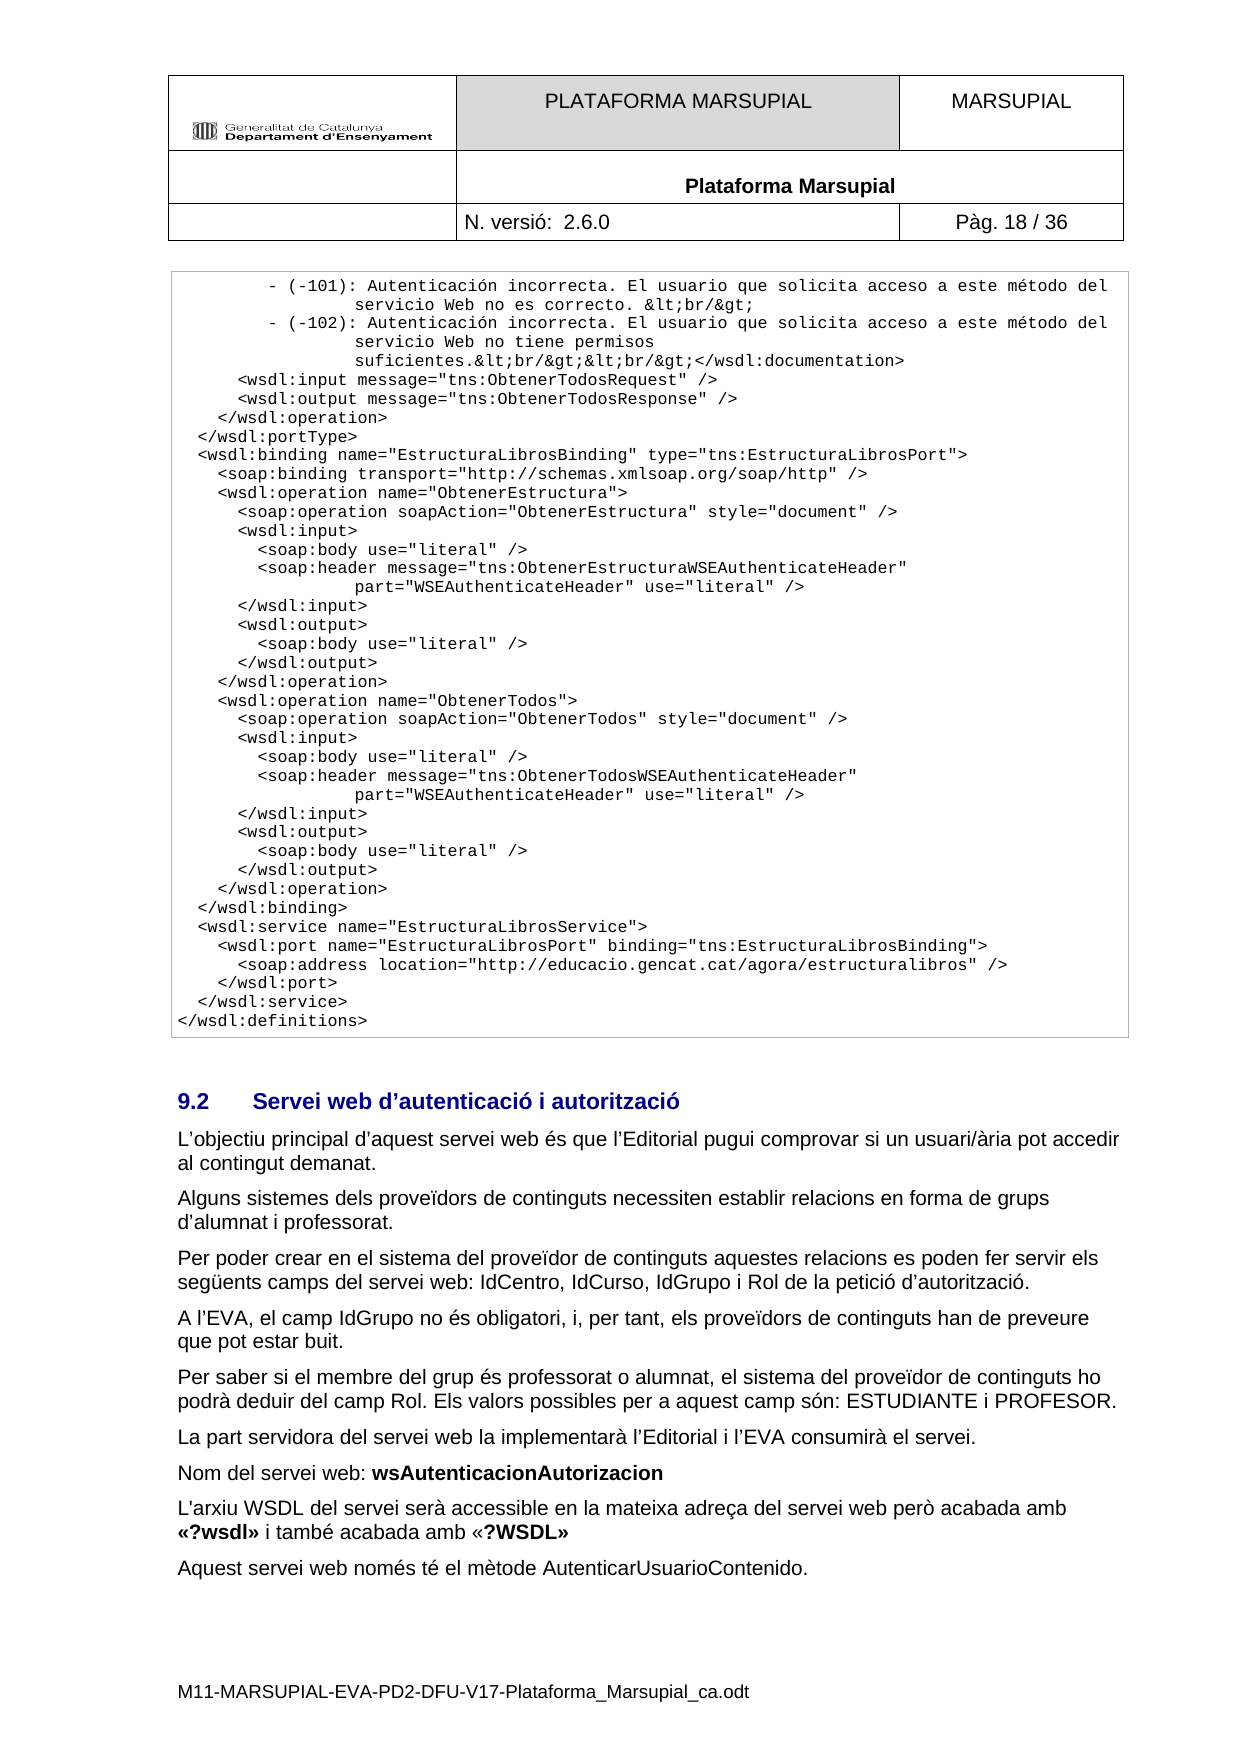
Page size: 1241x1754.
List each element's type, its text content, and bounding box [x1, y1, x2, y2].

text <soap:header message="tns:ObtenerTodosWSEAuthenticateHeader" part="WSEAuthenticateHeader" use="literal" /> [177, 767, 1122, 805]
text </wsdl:binding> [177, 899, 1122, 918]
text </wsdl:operation> [177, 673, 1122, 692]
text <soap:address location="http://educacio.gencat.cat/agora/estructuralibros" /> [177, 956, 1122, 975]
text <soap:body use="literal" /> [177, 541, 1122, 560]
text - (-102): Autenticación incorrecta. El usuario que solicita acceso a este método del servicio Web no tiene permisos suficientes.&lt;br/&gt;&lt;br/&gt;</wsdl:documentation> [177, 315, 1122, 372]
text Per saber si el membre del grup és professorat o alumnat, el sistema del proveïdor de continguts ho podrà deduir del camp Rol. Els valors possibles per a aquest camp són: ESTUDIANTE i PROFESOR. [177, 1365, 1122, 1413]
text </wsdl:port> [177, 975, 1122, 994]
text </wsdl:service> [177, 994, 1122, 1007]
text <soap:operation soapAction="ObtenerEstructura" style="document" /> [177, 503, 1122, 522]
text La part servidora del servei web la implementarà l’Editorial i l’EVA consumirà el servei. [177, 1425, 1122, 1449]
text </wsdl:definitions> [172, 1007, 1128, 1037]
text </wsdl:output> [177, 862, 1122, 881]
text Aquest servei web només té el mètode AutenticarUsuarioContenido. [177, 1556, 1122, 1580]
text A l’EVA, el camp IdGrupo no és obligatori, i, per tant, els proveïdors de continguts han de preveure que pot estar buit. [177, 1305, 1122, 1353]
text <soap:body use="literal" /> [177, 843, 1122, 862]
text <wsdl:service name="EstructuraLibrosService"> [177, 918, 1122, 937]
text <soap:binding transport="http://schemas.xmlsoap.org/soap/http" /> [177, 466, 1122, 485]
text <wsdl:output> [177, 617, 1122, 636]
text <wsdl:binding name="EstructuraLibrosBinding" type="tns:EstructuraLibrosPort"> [177, 447, 1122, 466]
text </wsdl:operation> [177, 409, 1122, 428]
text L'arxiu WSDL del servei serà accessible en la mateixa adreça del servei web però acabada amb «?wsdl» i també acabada amb «?WSDL» [177, 1496, 1122, 1544]
text - (-101): Autenticación incorrecta. El usuario que solicita acceso a este método del servicio Web no es correcto. &lt;br/&gt; [172, 272, 1128, 315]
text </wsdl:input> [177, 598, 1122, 617]
text <wsdl:input message="tns:ObtenerTodosRequest" /> [177, 372, 1122, 390]
text <soap:body use="literal" /> [177, 749, 1122, 767]
text <wsdl:output message="tns:ObtenerTodosResponse" /> [177, 390, 1122, 409]
text <wsdl:input> [177, 730, 1122, 749]
text Nom del servei web: wsAutenticacionAutorizacion [177, 1461, 1122, 1484]
text <wsdl:port name="EstructuraLibrosPort" binding="tns:EstructuraLibrosBinding"> [177, 937, 1122, 956]
text <wsdl:operation name="ObtenerTodos"> [177, 692, 1122, 711]
text <soap:header message="tns:ObtenerEstructuraWSEAuthenticateHeader" part="WSEAuthenticateHeader" use="literal" /> [177, 560, 1122, 598]
text L’objectiu principal d’aquest servei web és que l’Editorial pugui comprovar si un usuari/ària pot accedir al contingut demanat. [177, 1126, 1122, 1174]
text </wsdl:portType> [177, 428, 1122, 447]
text Per poder crear en el sistema del proveïdor de continguts aquestes relacions es poden fer servir els següents camps del servei web: IdCentro, IdCurso, IdGrupo i Rol de la petició d’autorització. [177, 1246, 1122, 1294]
subtitle Servei web d’autenticació i autorització [177, 1088, 1122, 1114]
text </wsdl:operation> [177, 881, 1122, 899]
text Alguns sistemes dels proveïdors de continguts necessiten establir relacions en forma de grups d’alumnat i professorat. [177, 1186, 1122, 1234]
text <wsdl:input> [177, 522, 1122, 541]
text <soap:operation soapAction="ObtenerTodos" style="document" /> [177, 711, 1122, 730]
text <wsdl:output> [177, 824, 1122, 843]
text </wsdl:output> [177, 654, 1122, 673]
text <wsdl:operation name="ObtenerEstructura"> [177, 485, 1122, 503]
text <soap:body use="literal" /> [177, 636, 1122, 654]
text </wsdl:input> [177, 805, 1122, 824]
